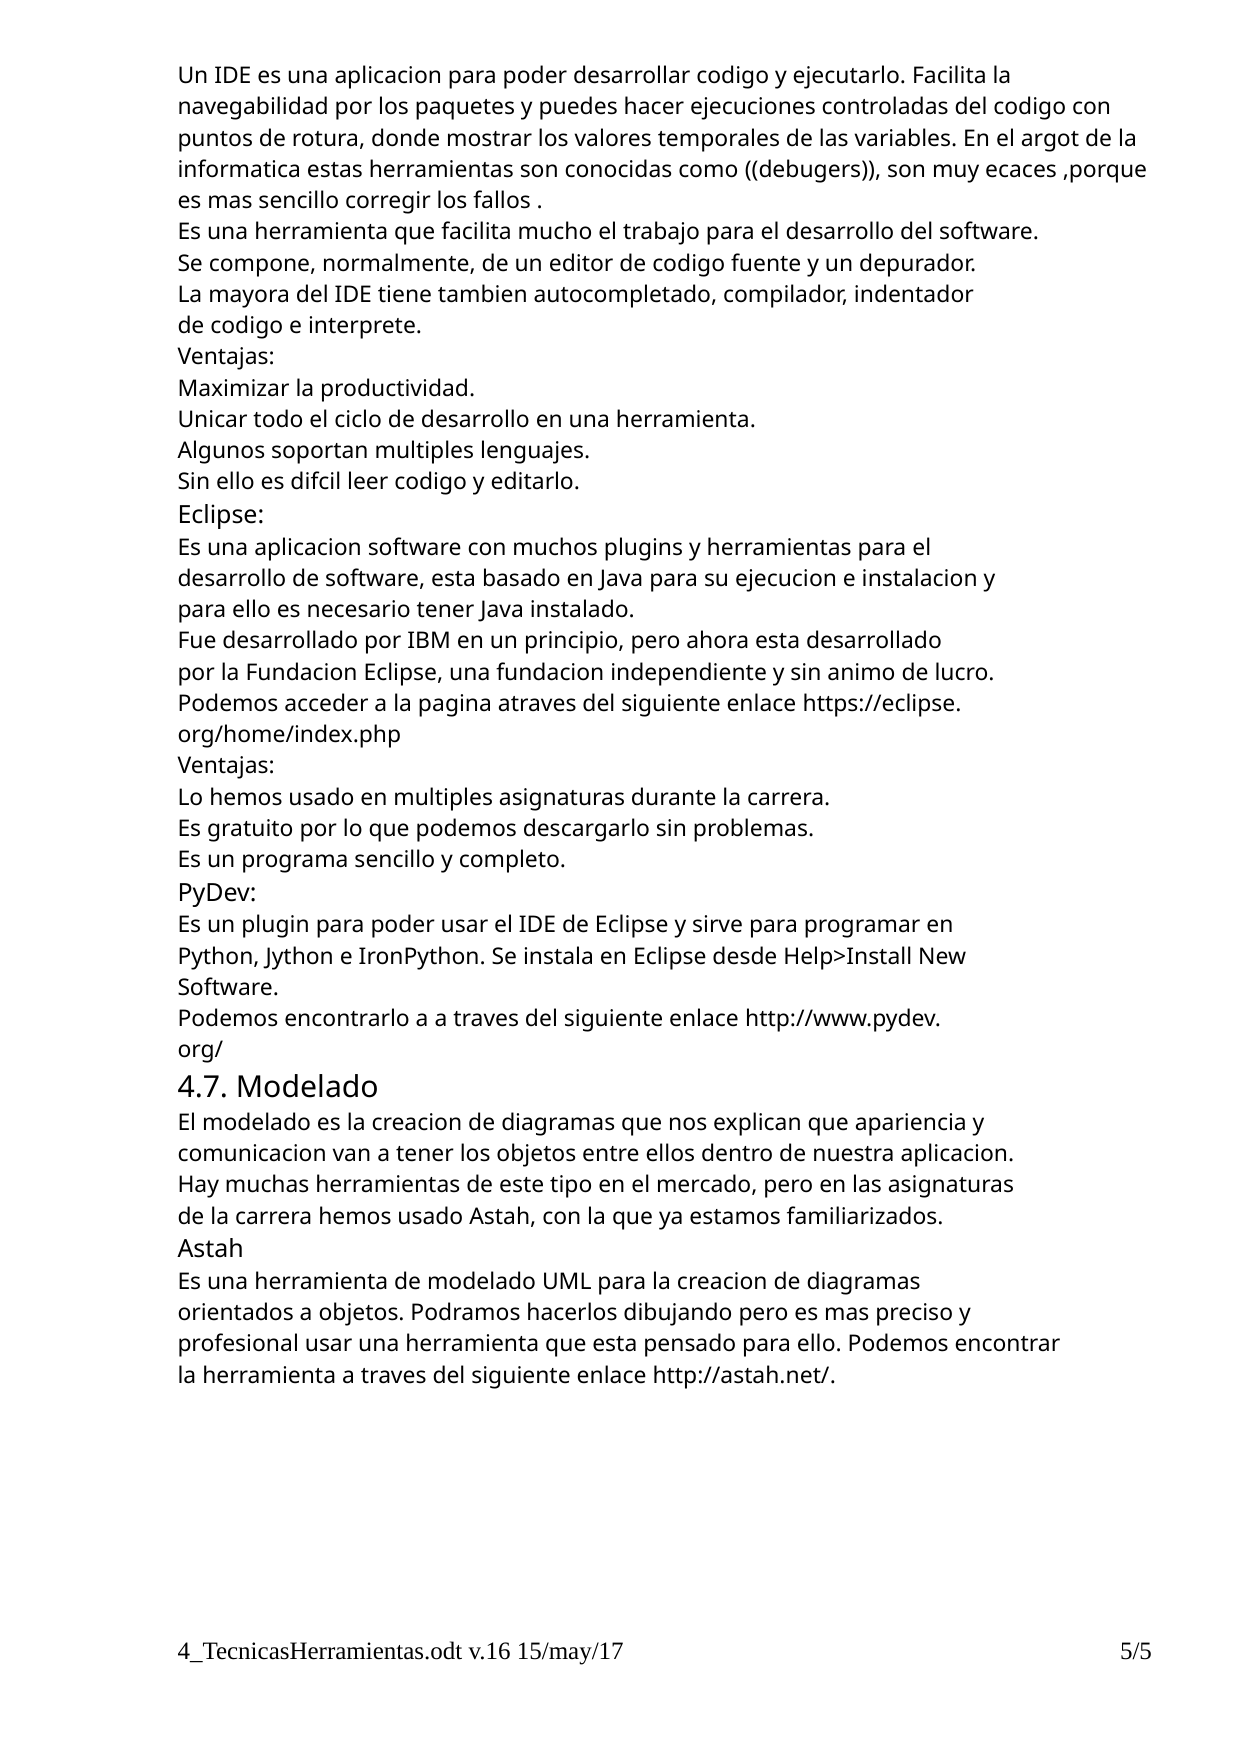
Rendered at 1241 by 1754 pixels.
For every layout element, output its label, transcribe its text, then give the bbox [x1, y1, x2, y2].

text la herramienta a traves del siguiente enlace http://astah.net/. [177, 1359, 1152, 1390]
text org/ [177, 1033, 1152, 1065]
text por la Fundacion Eclipse, una fundacion independiente y sin animo de lucro. [177, 656, 1152, 687]
text orientados a objetos. Podramos hacerlos dibujando pero es mas preciso y [177, 1296, 1152, 1327]
text Ventajas: [177, 749, 1152, 781]
text Es un plugin para poder usar el IDE de Eclipse y sirve para programar en [177, 908, 1152, 940]
text Astah [177, 1231, 1152, 1265]
text Es una aplicacion software con muchos plugins y herramientas para el [177, 531, 1152, 562]
text Sin ello es difcil leer codigo y editarlo. [177, 465, 1152, 497]
text de la carrera hemos usado Astah, con la que ya estamos familiarizados. [177, 1199, 1152, 1231]
text Ventajas: [177, 340, 1152, 372]
text Podemos acceder a la pagina atraves del siguiente enlace https://eclipse. [177, 687, 1152, 718]
text Es una herramienta que facilita mucho el trabajo para el desarrollo del software. [177, 215, 1152, 247]
text Eclipse: [177, 497, 1152, 531]
text desarrollo de software, esta basado en Java para su ejecucion e instalacion y [177, 562, 1152, 593]
text para ello es necesario tener Java instalado. [177, 593, 1152, 624]
text Software. [177, 971, 1152, 1002]
text profesional usar una herramienta que esta pensado para ello. Podemos encontrar [177, 1327, 1152, 1359]
text Se compone, normalmente, de un editor de codigo fuente y un depurador. [177, 247, 1152, 278]
text La mayora del IDE tiene tambien autocompletado, compilador, indentador [177, 278, 1152, 309]
text Python, Jython e IronPython. Se instala en Eclipse desde Help>Install New [177, 940, 1152, 971]
text Fue desarrollado por IBM en un principio, pero ahora esta desarrollado [177, 624, 1152, 656]
text El modelado es la creacion de diagramas que nos explican que apariencia y [177, 1106, 1152, 1137]
text Lo hemos usado en multiples asignaturas durante la carrera. [177, 781, 1152, 812]
text org/home/index.php [177, 718, 1152, 749]
text PyDev: [177, 874, 1152, 908]
text Podemos encontrarlo a a traves del siguiente enlace http://www.pydev. [177, 1002, 1152, 1033]
text Es un programa sencillo y completo. [177, 843, 1152, 874]
text Un IDE es una aplicacion para poder desarrollar codigo y ejecutarlo. Facilita la navegabilidad por los paquetes y puedes hacer ejecuciones controladas del codigo con puntos de rotura, donde mostrar los valores temporales de las variables. En el argot de la informatica estas herramientas son conocidas como ((debugers)), son muy ecaces ,porque es mas sencillo corregir los fallos . [177, 59, 1152, 215]
text Es una herramienta de modelado UML para la creacion de diagramas [177, 1265, 1152, 1296]
text comunicacion van a tener los objetos entre ellos dentro de nuestra aplicacion. [177, 1137, 1152, 1168]
text Maximizar la productividad. [177, 372, 1152, 403]
text 4.7. Modelado [177, 1065, 1152, 1106]
text Algunos soportan multiples lenguajes. [177, 434, 1152, 465]
text de codigo e interprete. [177, 309, 1152, 340]
text Unicar todo el ciclo de desarrollo en una herramienta. [177, 403, 1152, 434]
text Hay muchas herramientas de este tipo en el mercado, pero en las asignaturas [177, 1168, 1152, 1199]
text Es gratuito por lo que podemos descargarlo sin problemas. [177, 812, 1152, 843]
